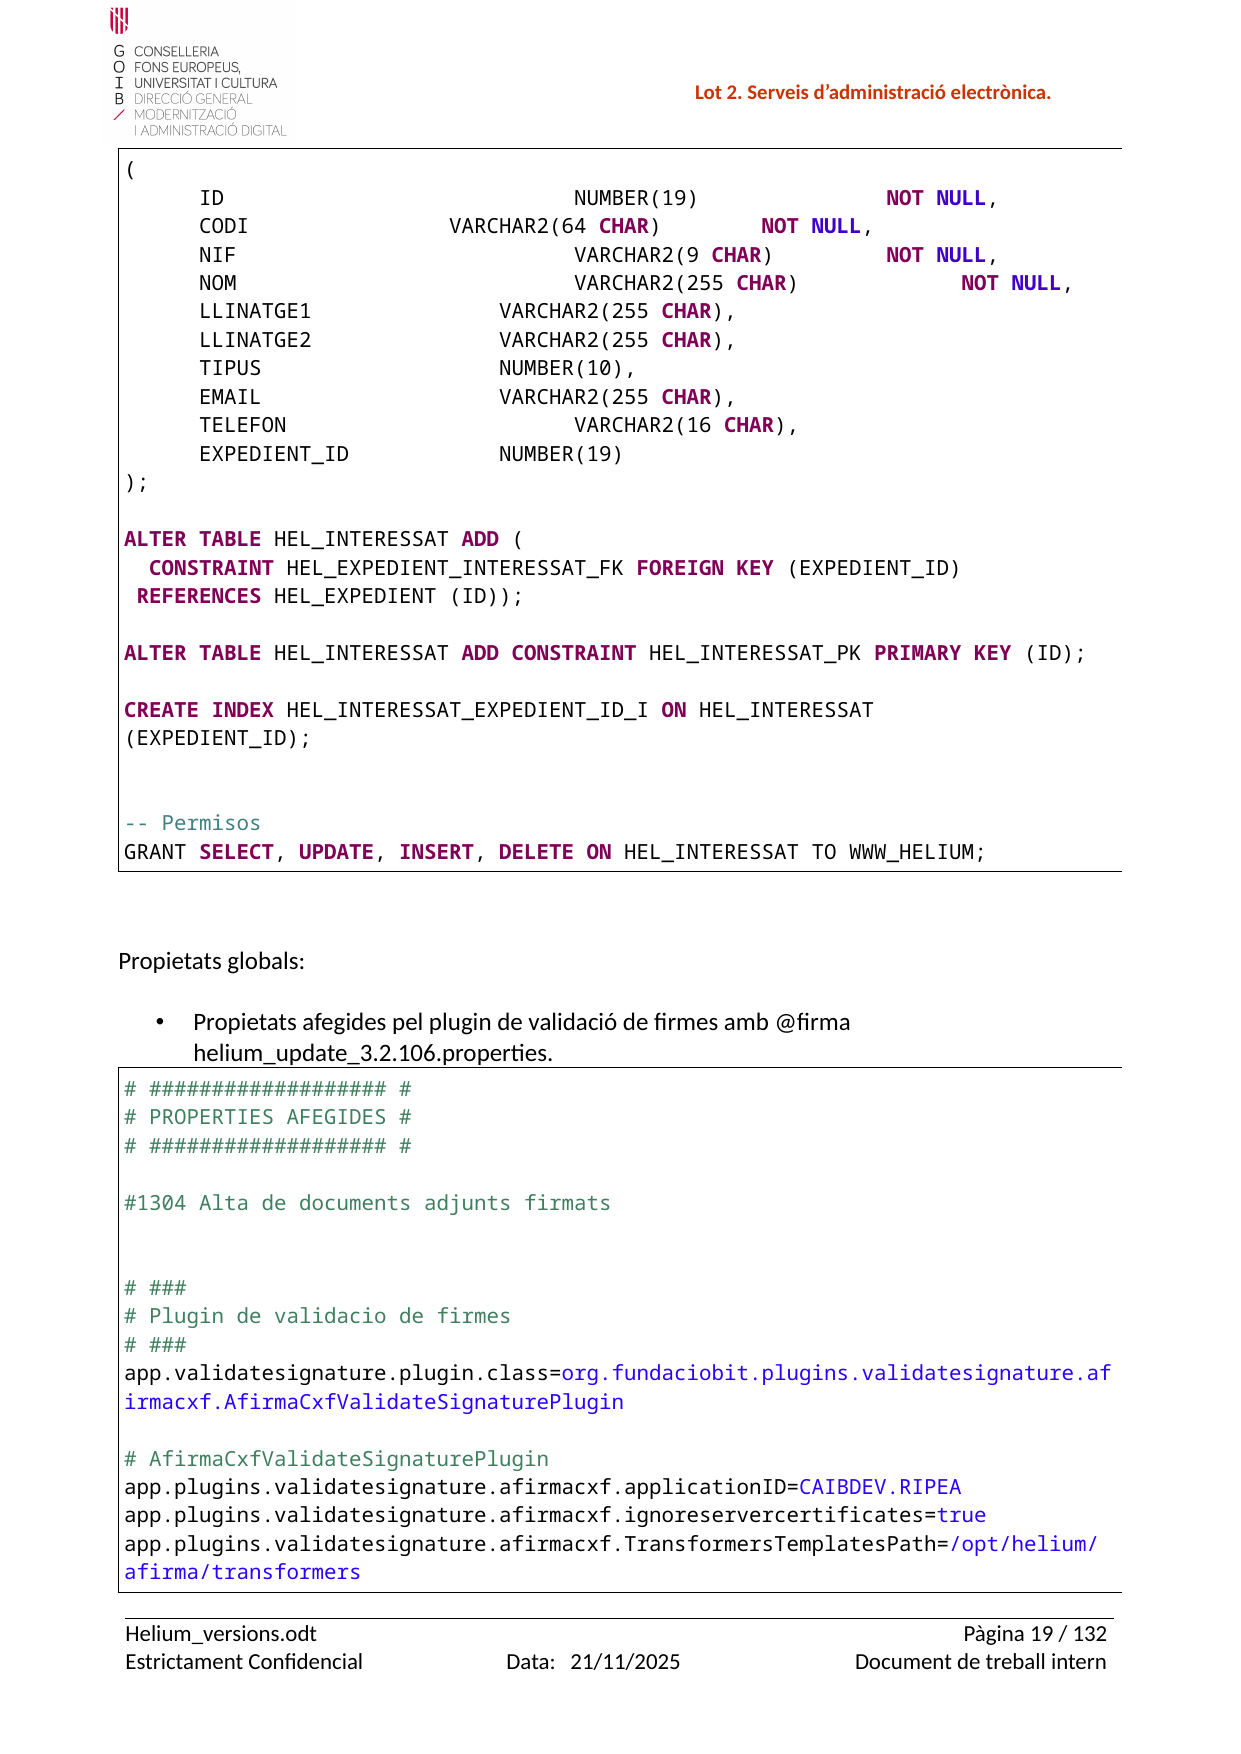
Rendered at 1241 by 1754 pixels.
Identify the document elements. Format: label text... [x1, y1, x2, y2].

table_header # ################### # # PROPERTIES AFEGIDES # # ################### # #1304 Alta de documents adjunts firmats # ### # Plugin de validacio de firmes # ### app.validatesignature.plugin.class=org.fundaciobit.plugins.validatesignature.afirmacxf.AfirmaCxfValidateSignaturePlugin # AfirmaCxfValidateSignaturePlugin app.plugins.validatesignature.afirmacxf.applicationID=CAIBDEV.RIPEA app.plugins.validatesignature.afirmacxf.ignoreservercertificates=true app.plugins.validatesignature.afirmacxf.TransformersTemplatesPath=/opt/helium/afirma/transformers [119, 1068, 1122, 1592]
list Propietats afegides pel plugin de validació de firmes amb @firma helium_update_3.2.106.properties. [156, 1006, 1122, 1067]
picture [100, 0, 297, 144]
table_header ( ID NUMBER(19) NOT NULL, CODI VARCHAR2(64 CHAR) NOT NULL, NIF VARCHAR2(9 CHAR) NOT NULL, NOM VARCHAR2(255 CHAR) NOT NULL, LLINATGE1 VARCHAR2(255 CHAR), LLINATGE2 VARCHAR2(255 CHAR), TIPUS NUMBER(10), EMAIL VARCHAR2(255 CHAR), TELEFON VARCHAR2(16 CHAR), EXPEDIENT_ID NUMBER(19) ); ALTER TABLE HEL_INTERESSAT ADD ( CONSTRAINT HEL_EXPEDIENT_INTERESSAT_FK FOREIGN KEY (EXPEDIENT_ID) REFERENCES HEL_EXPEDIENT (ID)); ALTER TABLE HEL_INTERESSAT ADD CONSTRAINT HEL_INTERESSAT_PK PRIMARY KEY (ID); CREATE INDEX HEL_INTERESSAT_EXPEDIENT_ID_I ON HEL_INTERESSAT (EXPEDIENT_ID); -- Permisos GRANT SELECT, UPDATE, INSERT, DELETE ON HEL_INTERESSAT TO WWW_HELIUM; [119, 149, 1122, 871]
text Propietats globals: [118, 945, 1122, 976]
